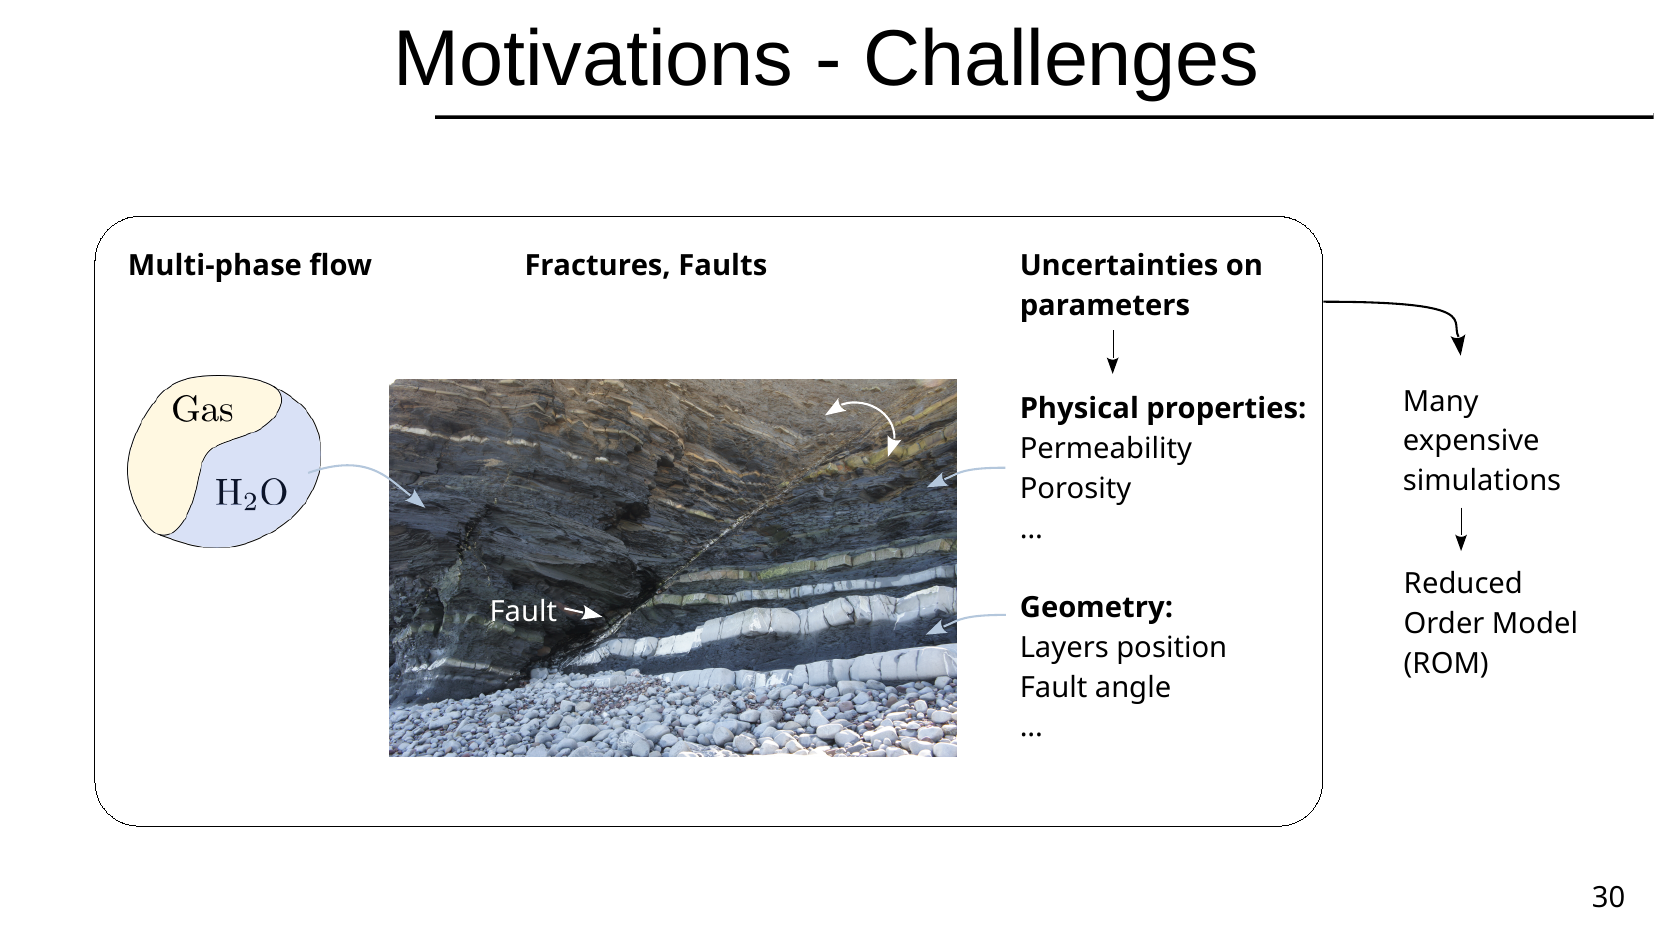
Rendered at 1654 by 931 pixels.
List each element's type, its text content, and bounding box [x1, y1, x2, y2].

title Motivations - Challenges [0, 0, 1654, 116]
text_box Uncertainties on parameters [1005, 236, 1333, 358]
text_box Fractures, Faults [509, 236, 827, 304]
picture [375, 379, 957, 757]
text_box Reduced Order Model (ROM) [1389, 555, 1601, 685]
text_box Physical properties: Permeability Porosity … Geometry: Layers position Fault angle ... [1005, 380, 1322, 747]
text_box Physical properties: Permeability Porosity … Geometry: Layers position Fault angle ... [1323, 380, 1332, 747]
text_box Fault [474, 582, 610, 636]
text_box Many expensive simulations [1388, 372, 1578, 503]
picture [127, 375, 321, 548]
text_box Multi-phase flow [113, 236, 394, 304]
